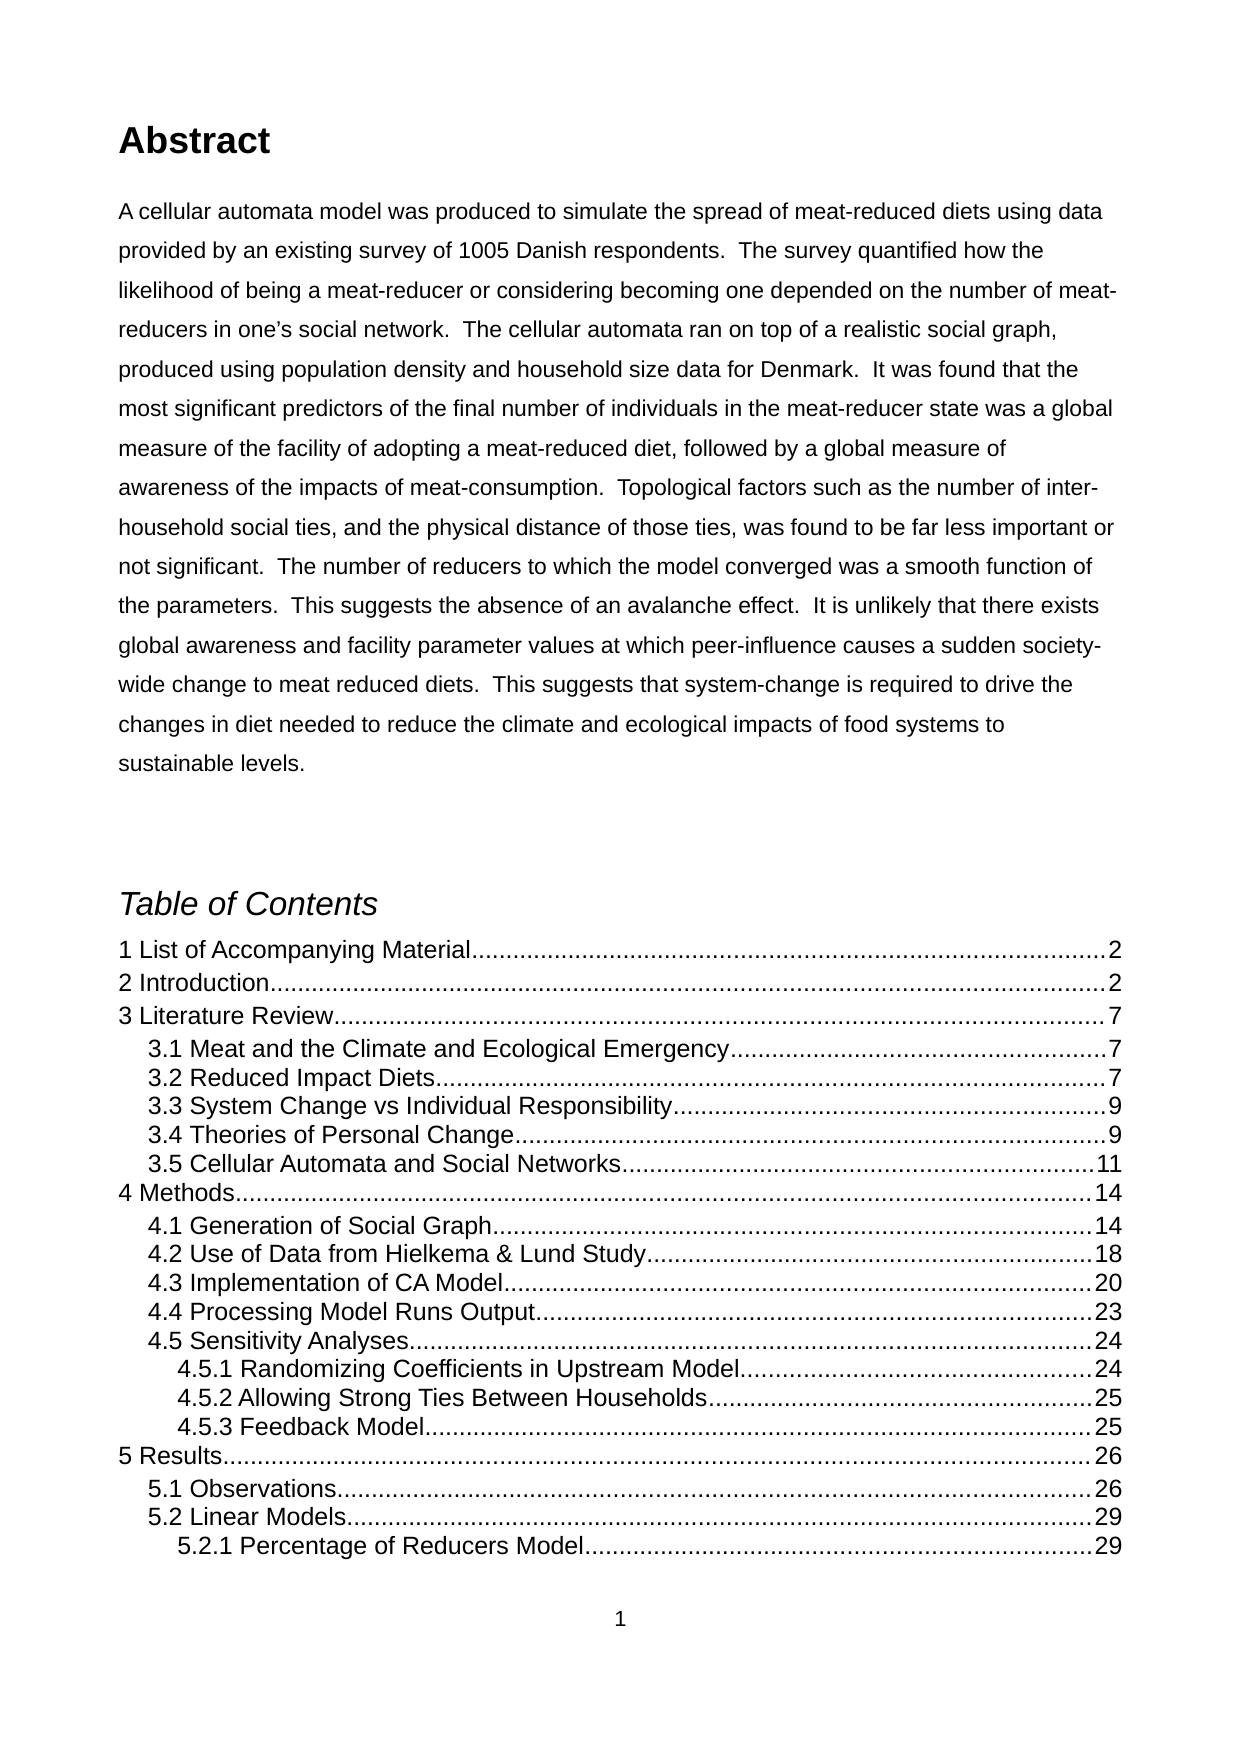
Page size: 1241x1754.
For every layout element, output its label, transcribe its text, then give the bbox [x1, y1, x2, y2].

text 4 Methods 14 [118, 1178, 1122, 1206]
text 4.4 Processing Model Runs Output 23 [148, 1297, 1122, 1326]
text 1 List of Accompanying Material 2 [118, 935, 1122, 963]
text 4.5.2 Allowing Strong Ties Between Households 25 [177, 1383, 1122, 1412]
text Abstract [118, 118, 1122, 161]
text 4.5 Sensitivity Analyses 24 [148, 1326, 1122, 1354]
text 4.5.1 Randomizing Coefficients in Upstream Model 24 [177, 1354, 1122, 1383]
text 3.5 Cellular Automata and Social Networks 11 [148, 1149, 1122, 1178]
text A cellular automata model was produced to simulate the spread of meat-reduced diets using data provided by an existing survey of 1005 Danish respondents. The survey quantified how the likelihood of being a meat-reducer or considering becoming one depended on the number of meat-reducers in one’s social network. The cellular automata ran on top of a realistic social graph, produced using population density and household size data for Denmark. It was found that the most significant predictors of the final number of individuals in the meat-reducer state was a global measure of the facility of adopting a meat-reduced diet, followed by a global measure of awareness of the impacts of meat-consumption. Topological factors such as the number of inter-household social ties, and the physical distance of those ties, was found to be far less important or not significant. The number of reducers to which the model converged was a smooth function of the parameters. This suggests the absence of an avalanche effect. It is unlikely that there exists global awareness and facility parameter values at which peer-influence causes a sudden society-wide change to meat reduced diets. This suggests that system-change is required to drive the changes in diet needed to reduce the climate and ecological impacts of food systems to sustainable levels. [118, 198, 1122, 777]
text 5.2 Linear Models 29 [148, 1502, 1122, 1531]
text 2 Introduction 2 [118, 968, 1122, 997]
text 5 Results 26 [118, 1441, 1122, 1469]
text 3 Literature Review 7 [118, 1001, 1122, 1029]
text 4.1 Generation of Social Graph 14 [148, 1211, 1122, 1239]
text 3.4 Theories of Personal Change 9 [148, 1120, 1122, 1149]
text 3.3 System Change vs Individual Responsibility 9 [148, 1091, 1122, 1120]
subtitle Table of Contents [118, 884, 1122, 922]
text 3.2 Reduced Impact Diets 7 [148, 1063, 1122, 1091]
text 4.3 Implementation of CA Model 20 [148, 1268, 1122, 1297]
text 4.2 Use of Data from Hielkema & Lund Study 18 [148, 1239, 1122, 1268]
text 5.1 Observations 26 [148, 1474, 1122, 1502]
text 3.1 Meat and the Climate and Ecological Emergency 7 [148, 1034, 1122, 1063]
text 4.5.3 Feedback Model 25 [177, 1412, 1122, 1441]
text 5.2.1 Percentage of Reducers Model 29 [177, 1531, 1122, 1560]
